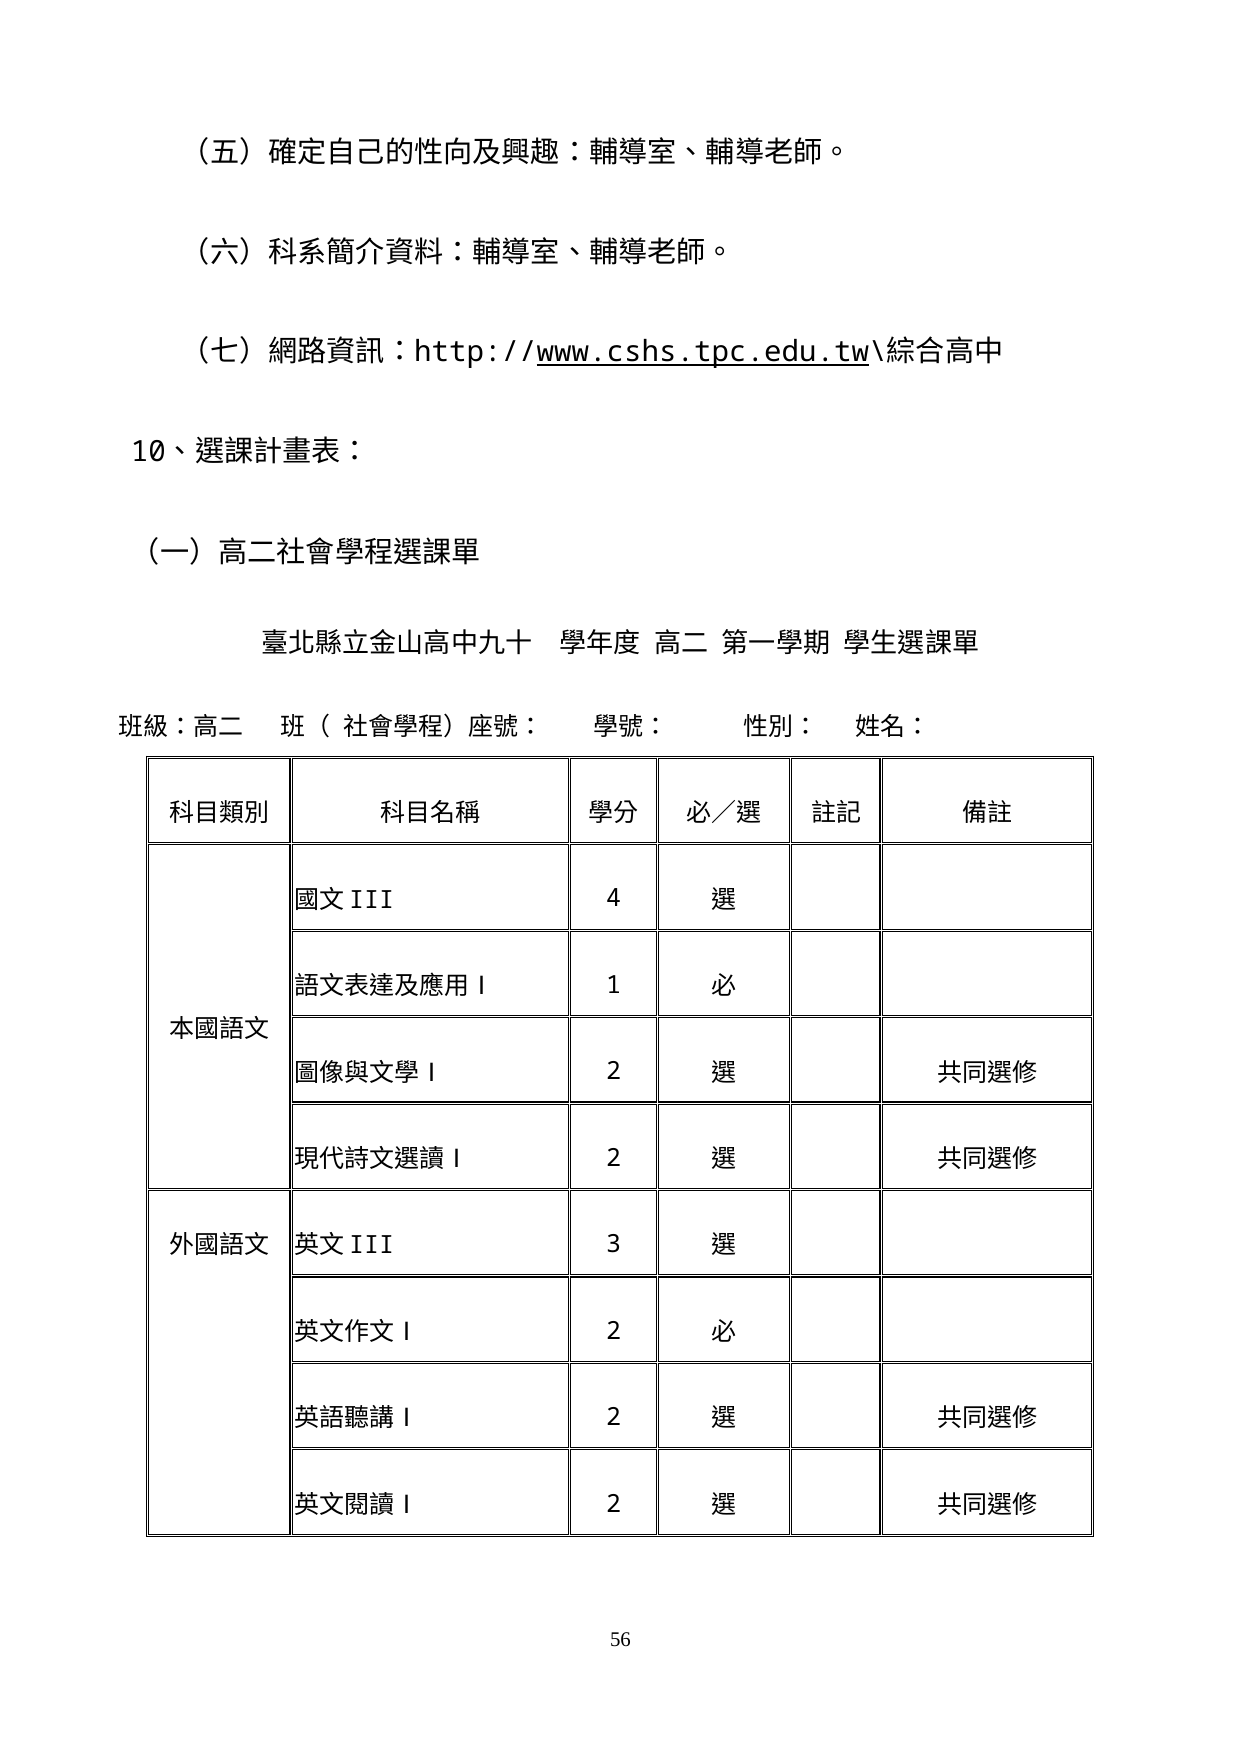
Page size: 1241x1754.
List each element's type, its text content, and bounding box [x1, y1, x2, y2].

table_cell [792, 1278, 879, 1361]
table_header 科目類別 [149, 759, 289, 842]
table_cell [883, 932, 1091, 1015]
table_cell 共同選修 [883, 1364, 1091, 1447]
table_cell 英語聽講Ⅰ [293, 1364, 568, 1447]
table_cell 2 [571, 1105, 656, 1188]
table_header 必／選 [659, 759, 789, 842]
table_cell 必 [659, 1278, 789, 1361]
table_cell [792, 1191, 879, 1274]
text （七）網路資訊：http://www.cshs.tpc.edu.tw\綜合高中 [118, 308, 1122, 370]
table_cell [792, 1018, 879, 1101]
table_header 備註 [883, 759, 1091, 842]
table_cell 必 [659, 932, 789, 1015]
table_cell 2 [571, 1450, 656, 1534]
table_cell [792, 1450, 879, 1534]
table_cell 圖像與文學Ⅰ [293, 1018, 568, 1101]
text 臺北縣立金山高中九十 學年度 高二 第一學期 學生選課單 [118, 599, 1122, 662]
table_cell 語文表達及應用Ⅰ [293, 932, 568, 1015]
table_cell 2 [571, 1018, 656, 1101]
table_cell 英文閱讀Ⅰ [293, 1450, 568, 1534]
table_cell 選 [659, 1018, 789, 1101]
table_cell 外國語文 [149, 1191, 289, 1534]
table_cell 現代詩文選讀Ⅰ [293, 1105, 568, 1188]
text 班級：高二 班（ 社會學程）座號： 學號： 性別： 姓名： [118, 683, 1122, 745]
table_cell 1 [571, 932, 656, 1015]
table_cell 2 [571, 1364, 656, 1447]
text （一）高二社會學程選課單 [131, 508, 1122, 570]
table_cell 選 [659, 845, 789, 928]
table_cell 選 [659, 1364, 789, 1447]
table_cell 英文作文Ⅰ [293, 1278, 568, 1361]
table_cell 國文III [293, 845, 568, 928]
table_cell [883, 1278, 1091, 1361]
table_cell [883, 845, 1091, 928]
table_cell 2 [571, 1278, 656, 1361]
table_cell 4 [571, 845, 656, 928]
table_header 註記 [792, 759, 879, 842]
list 選課計畫表： [131, 408, 1122, 470]
text （五）確定自己的性向及興趣：輔導室、輔導老師。 [118, 108, 1122, 170]
table_cell 共同選修 [883, 1450, 1091, 1534]
table_header 科目名稱 [293, 759, 568, 842]
text （六）科系簡介資料：輔導室、輔導老師。 [118, 208, 1122, 270]
table_cell 英文III [293, 1191, 568, 1274]
table_cell 選 [659, 1191, 789, 1274]
table_cell 本國語文 [149, 845, 289, 1188]
table_cell 3 [571, 1191, 656, 1274]
table_cell 共同選修 [883, 1018, 1091, 1101]
table_header 學分 [571, 759, 656, 842]
table_cell 共同選修 [883, 1105, 1091, 1188]
table_cell [792, 1364, 879, 1447]
table_cell [792, 1105, 879, 1188]
table_cell [792, 932, 879, 1015]
table_cell [883, 1191, 1091, 1274]
table_cell [792, 845, 879, 928]
table_cell 選 [659, 1450, 789, 1534]
table_cell 選 [659, 1105, 789, 1188]
